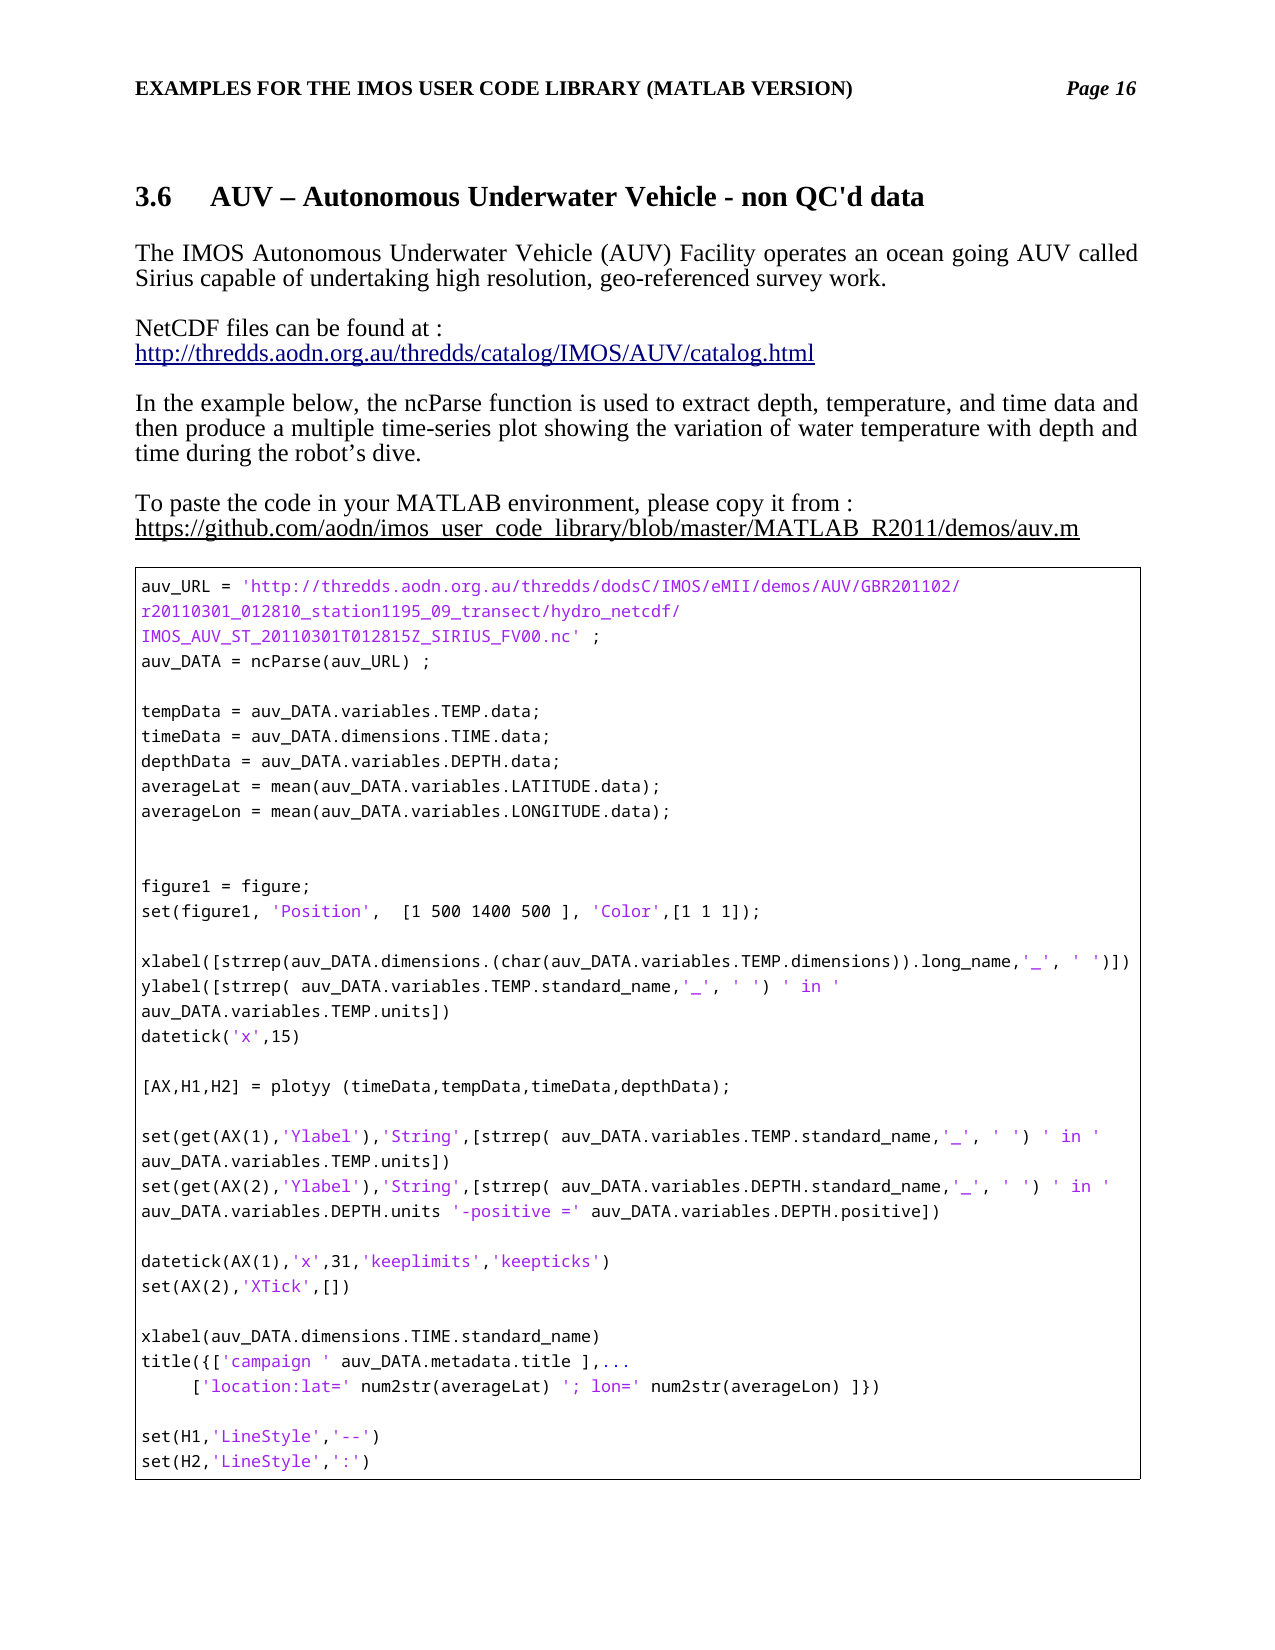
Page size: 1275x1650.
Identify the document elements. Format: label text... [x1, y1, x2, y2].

text In the example below, the ncParse function is used to extract depth, temperature, and time data and then produce a multiple time-series plot showing the variation of water temperature with depth and time during the robot’s dive. [135, 392, 1140, 467]
text The IMOS Autonomous Underwater Vehicle (AUV) Facility operates an ocean going AUV called Sirius capable of undertaking high resolution, geo-referenced survey work. [135, 242, 1140, 292]
text http://thredds.aodn.org.au/thredds/catalog/IMOS/AUV/catalog.html [135, 342, 1140, 367]
text https://github.com/aodn/imos_user_code_library/blob/master/MATLAB_R2011/demos/auv.m [135, 517, 1140, 542]
text To paste the code in your MATLAB environment, please copy it from : [135, 492, 1140, 517]
text NetCDF files can be found at : [135, 317, 1140, 342]
subtitle AUV – Autonomous Underwater Vehicle - non QC'd data [135, 179, 1140, 213]
table_header auv_URL = 'http://thredds.aodn.org.au/thredds/dodsC/IMOS/eMII/demos/AUV/GBR201102/r20110301_012810_station1195_09_transect/hydro_netcdf/IMOS_AUV_ST_20110301T012815Z_SIRIUS_FV00.nc' ; auv_DATA = ncParse(auv_URL) ; tempData = auv_DATA.variables.TEMP.data; timeData = auv_DATA.dimensions.TIME.data; depthData = auv_DATA.variables.DEPTH.data; averageLat = mean(auv_DATA.variables.LATITUDE.data); averageLon = mean(auv_DATA.variables.LONGITUDE.data); figure1 = figure; set(figure1, 'Position', [1 500 1400 500 ], 'Color',[1 1 1]); xlabel([strrep(auv_DATA.dimensions.(char(auv_DATA.variables.TEMP.dimensions)).long_name,'_', ' ')]) ylabel([strrep( auv_DATA.variables.TEMP.standard_name,'_', ' ') ' in ' auv_DATA.variables.TEMP.units]) datetick('x',15) [AX,H1,H2] = plotyy (timeData,tempData,timeData,depthData); set(get(AX(1),'Ylabel'),'String',[strrep( auv_DATA.variables.TEMP.standard_name,'_', ' ') ' in ' auv_DATA.variables.TEMP.units]) set(get(AX(2),'Ylabel'),'String',[strrep( auv_DATA.variables.DEPTH.standard_name,'_', ' ') ' in ' auv_DATA.variables.DEPTH.units '-positive =' auv_DATA.variables.DEPTH.positive]) datetick(AX(1),'x',31,'keeplimits','keepticks') set(AX(2),'XTick',[]) xlabel(auv_DATA.dimensions.TIME.standard_name) title({['campaign ' auv_DATA.metadata.title ],... ['location:lat=' num2str(averageLat) '; lon=' num2str(averageLon) ]}) set(H1,'LineStyle','--') set(H2,'LineStyle',':') [136, 568, 1140, 1478]
